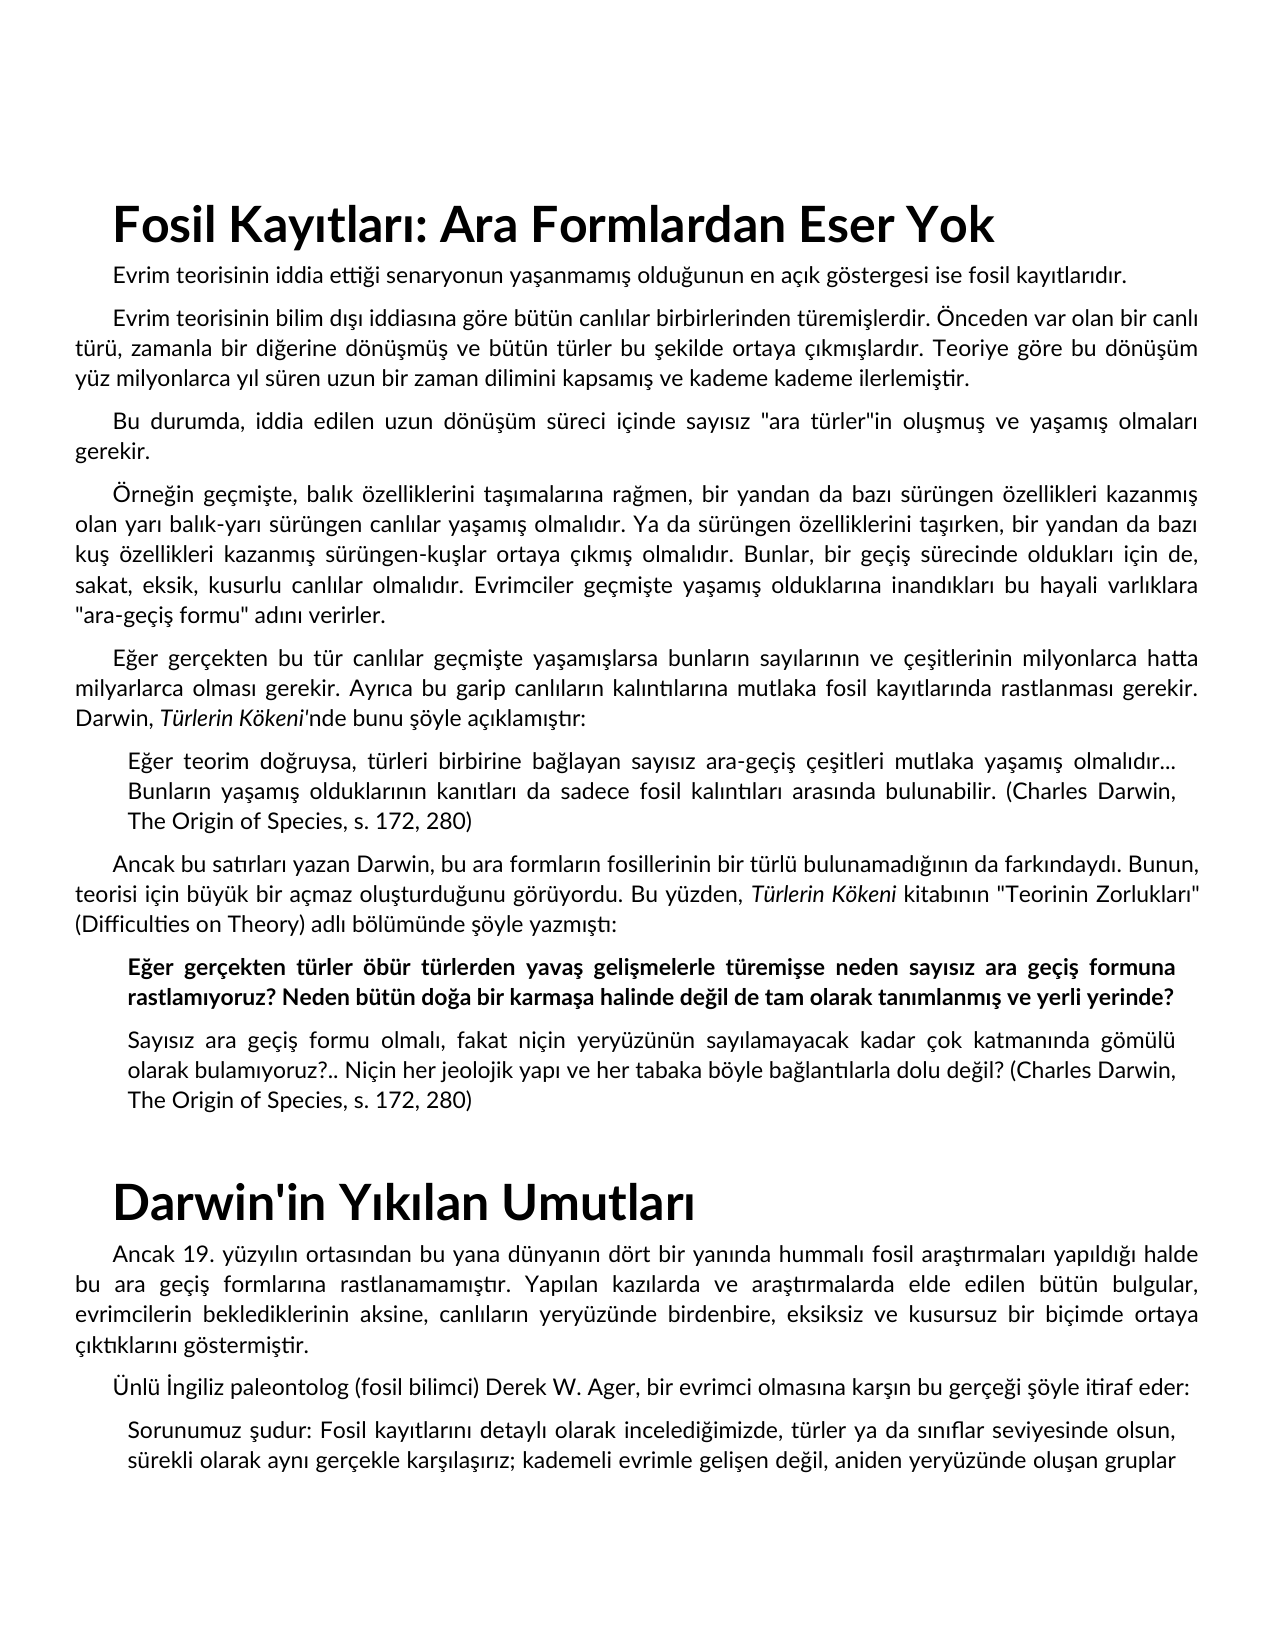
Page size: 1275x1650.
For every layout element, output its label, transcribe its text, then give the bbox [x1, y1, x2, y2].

subtitle Darwin'in Yıkılan Umutları [112, 1171, 1200, 1231]
text Eğer gerçekten türler öbür türlerden yavaş gelişmelerle türemişse neden sayısız ara geçiş formuna rastlamıyoruz? Neden bütün doğa bir karmaşa halinde değil de tam olarak tanımlanmış ve yerli yerinde? [127, 953, 1177, 1010]
text Evrim teorisinin iddia ettiği senaryonun yaşanmamış olduğunun en açık göstergesi ise fosil kayıtlarıdır. [75, 261, 1200, 288]
text Sorunumuz şudur: Fosil kayıtlarını detaylı olarak incelediğimizde, türler ya da sınıflar seviyesinde olsun, sürekli olarak aynı gerçekle karşılaşırız; kademeli evrimle gelişen değil, aniden yeryüzünde oluşan gruplar [127, 1416, 1177, 1473]
text Evrim teorisinin bilim dışı iddiasına göre bütün canlılar birbirlerinden türemişlerdir. Önceden var olan bir canlı türü, zamanla bir diğerine dönüşmüş ve bütün türler bu şekilde ortaya çıkmışlardır. Teoriye göre bu dönüşüm yüz milyonlarca yıl süren uzun bir zaman dilimini kapsamış ve kademe kademe ilerlemiştir. [75, 304, 1200, 392]
text Ünlü İngiliz paleontolog (fosil bilimci) Derek W. Ager, bir evrimci olmasına karşın bu gerçeği şöyle itiraf eder: [75, 1373, 1200, 1401]
text Eğer gerçekten bu tür canlılar geçmişte yaşamışlarsa bunların sayılarının ve çeşitlerinin milyonlarca hatta milyarlarca olması gerekir. Ayrıca bu garip canlıların kalıntılarına mutlaka fosil kayıtlarında rastlanması gerekir. Darwin, Türlerin Kökeni'nde bunu şöyle açıklamıştır: [75, 643, 1200, 731]
text Ancak 19. yüzyılın ortasından bu yana dünyanın dört bir yanında hummalı fosil araştırmaları yapıldığı halde bu ara geçiş formlarına rastlanamamıştır. Yapılan kazılarda ve araştırmalarda elde edilen bütün bulgular, evrimcilerin beklediklerinin aksine, canlıların yeryüzünde birdenbire, eksiksiz ve kusursuz bir biçimde ortaya çıktıklarını göstermiştir. [75, 1240, 1200, 1358]
text Sayısız ara geçiş formu olmalı, fakat niçin yeryüzünün sayılamayacak kadar çok katmanında gömülü olarak bulamıyoruz?.. Niçin her jeolojik yapı ve her tabaka böyle bağlantılarla dolu değil? (Charles Darwin, The Origin of Species, s. 172, 280) [127, 1026, 1177, 1113]
text Ancak bu satırları yazan Darwin, bu ara formların fosillerinin bir türlü bulunamadığının da farkındaydı. Bunun, teorisi için büyük bir açmaz oluşturduğunu görüyordu. Bu yüzden, Türlerin Kökeni kitabının "Teorinin Zorlukları" (Difficulties on Theory) adlı bölümünde şöyle yazmıştı: [75, 849, 1200, 937]
text Örneğin geçmişte, balık özelliklerini taşımalarına rağmen, bir yandan da bazı sürüngen özellikleri kazanmış olan yarı balık-yarı sürüngen canlılar yaşamış olmalıdır. Ya da sürüngen özelliklerini taşırken, bir yandan da bazı kuş özellikleri kazanmış sürüngen-kuşlar ortaya çıkmış olmalıdır. Bunlar, bir geçiş sürecinde oldukları için de, sakat, eksik, kusurlu canlılar olmalıdır. Evrimciler geçmişte yaşamış olduklarına inandıkları bu hayali varlıklara "ara-geçiş formu" adını verirler. [75, 480, 1200, 628]
subtitle Fosil Kayıtları: Ara Formlardan Eser Yok [112, 193, 1200, 253]
text Eğer teorim doğruysa, türleri birbirine bağlayan sayısız ara-geçiş çeşitleri mutlaka yaşamış olmalıdır... Bunların yaşamış olduklarının kanıtları da sadece fosil kalıntıları arasında bulunabilir. (Charles Darwin, The Origin of Species, s. 172, 280) [127, 746, 1177, 834]
text Bu durumda, iddia edilen uzun dönüşüm süreci içinde sayısız "ara türler"in oluşmuş ve yaşamış olmaları gerekir. [75, 407, 1200, 464]
